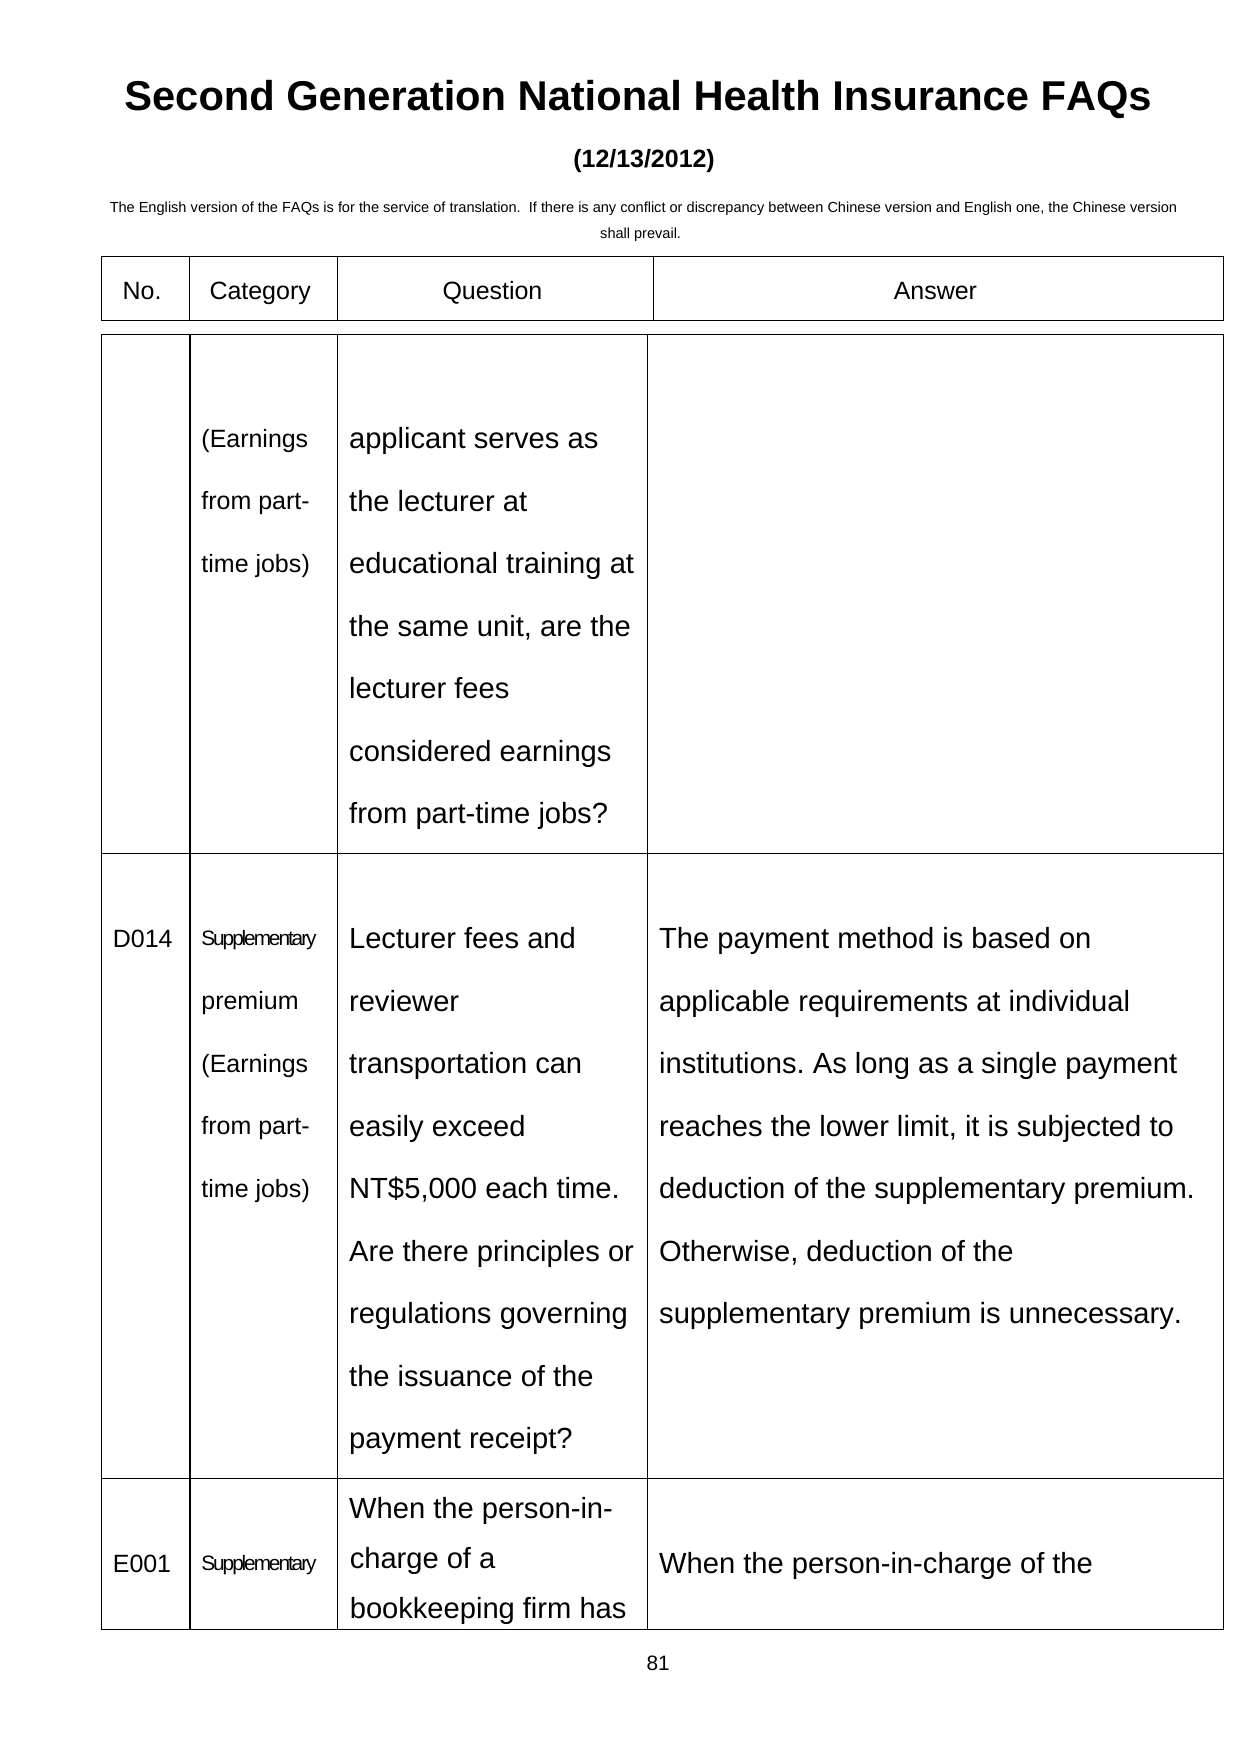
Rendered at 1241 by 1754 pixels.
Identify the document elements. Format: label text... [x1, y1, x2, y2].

table_cell (Earnings from part-time jobs) [191, 335, 337, 852]
table_cell Supplementary premium (Earnings from part-time jobs) [191, 854, 337, 1477]
table_cell applicant serves as the lecturer at educational training at the same unit, are the lecturer fees considered earnings from part-time jobs? [338, 335, 647, 852]
table_cell When the person-in-charge of a bookkeeping firm has [338, 1479, 647, 1628]
table_cell E001 [102, 1479, 189, 1628]
table_cell Supplementary [191, 1479, 337, 1628]
table_cell [648, 335, 1223, 852]
table_cell Lecturer fees and reviewer transportation can easily exceed NT$5,000 each time. Are there principles or regulations governing the issuance of the payment receipt? [338, 854, 647, 1477]
table_cell D014 [102, 854, 189, 1477]
table_cell When the person-in-charge of the [648, 1479, 1223, 1628]
table_cell The payment method is based on applicable requirements at individual institutions. As long as a single payment reaches the lower limit, it is subjected to deduction of the supplementary premium. Otherwise, deduction of the supplementary premium is unnecessary. [648, 854, 1223, 1477]
table_cell [102, 335, 189, 852]
